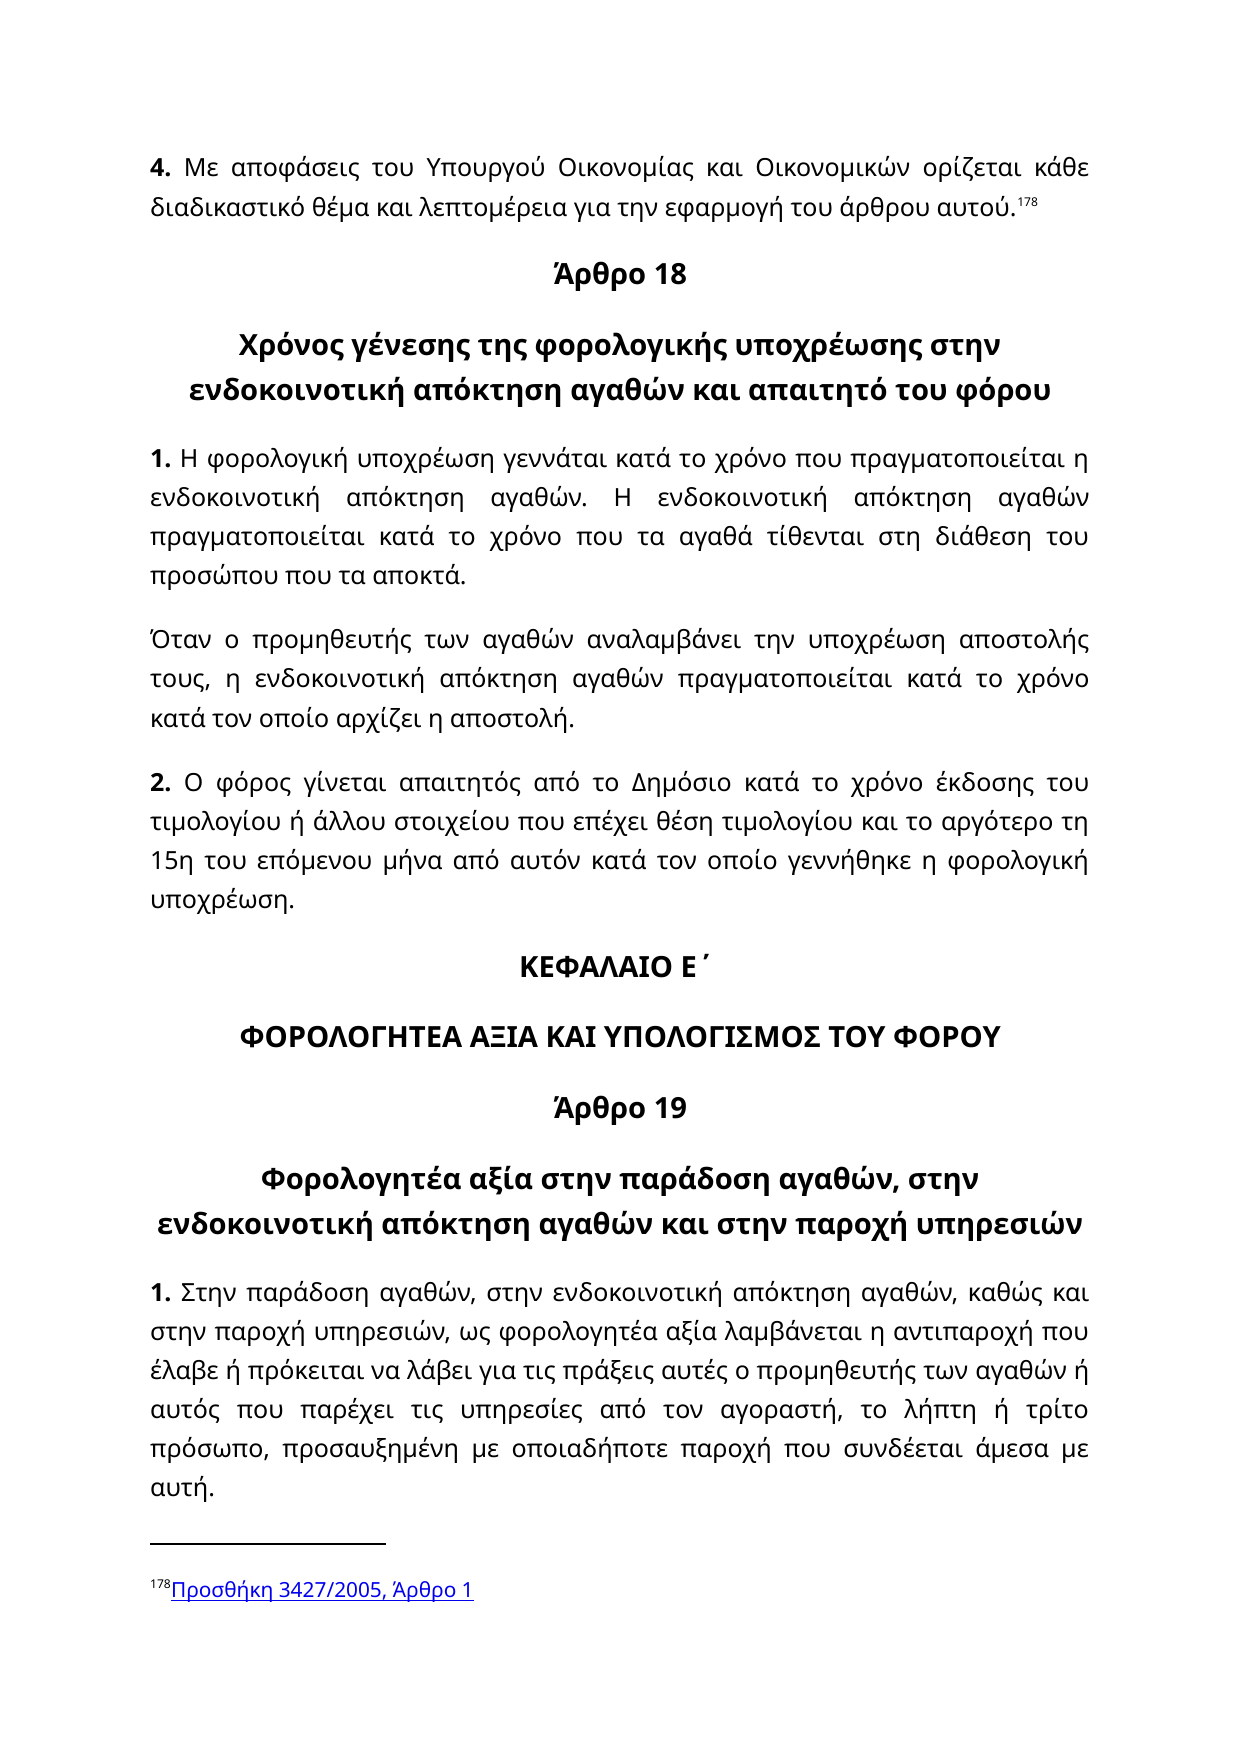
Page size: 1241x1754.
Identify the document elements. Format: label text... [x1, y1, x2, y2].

subtitle Άρθρο 18 [150, 253, 1090, 293]
subtitle ΦΟΡΟΛΟΓΗΤΕΑ ΑΞΙΑ ΚΑΙ ΥΠΟΛΟΓΙΣΜΟΣ ΤΟΥ ΦΟΡΟΥ [150, 1017, 1090, 1056]
text 1. Στην παράδοση αγαθών, στην ενδοκοινοτική απόκτηση αγαθών, καθώς και στην παροχή υπηρεσιών, ως φορολογητέα αξία λαμβάνεται η αντιπαροχή που έλαβε ή πρόκειται να λάβει για τις πράξεις αυτές ο προμηθευτής των αγαθών ή αυτός που παρέχει τις υπηρεσίες από τον αγοραστή, το λήπτη ή τρίτο πρόσωπο, προσαυξημένη με οποιαδήποτε παροχή που συνδέεται άμεσα με αυτή. [150, 1274, 1090, 1504]
subtitle Χρόνος γένεσης της φορολογικής υποχρέωσης στην ενδοκοινοτική απόκτηση αγαθών και απαιτητό του φόρου [150, 324, 1090, 409]
text 4. Με αποφάσεις του Υπουργού Οικονομίας και Οικονομικών ορίζεται κάθε διαδικαστικό θέμα και λεπτομέρεια για την εφαρμογή του άρθρου αυτού. [150, 150, 1090, 223]
text Όταν ο προμηθευτής των αγαθών αναλαμβάνει την υποχρέωση αποστολής τους, η ενδοκοινοτική απόκτηση αγαθών πραγματοποιείται κατά το χρόνο κατά τον οποίο αρχίζει η αποστολή. [150, 622, 1090, 734]
subtitle Άρθρο 19 [150, 1087, 1090, 1127]
subtitle ΚΕΦΑΛΑΙΟ Ε΄ [150, 946, 1090, 986]
subtitle Φορολογητέα αξία στην παράδοση αγαθών, στην ενδοκοινοτική απόκτηση αγαθών και στην παροχή υπηρεσιών [150, 1158, 1090, 1243]
text 1. Η φορολογική υποχρέωση γεννάται κατά το χρόνο που πραγματοποιείται η ενδοκοινοτική απόκτηση αγαθών. Η ενδοκοινοτική απόκτηση αγαθών πραγματοποιείται κατά το χρόνο που τα αγαθά τίθενται στη διάθεση του προσώπου που τα αποκτά. [150, 440, 1090, 592]
text 2. Ο φόρος γίνεται απαιτητός από το Δημόσιο κατά το χρόνο έκδοσης του τιμολογίου ή άλλου στοιχείου που επέχει θέση τιμολογίου και το αργότερο τη 15η του επόμενου μήνα από αυτόν κατά τον οποίο γεννήθηκε η φορολογική υποχρέωση. [150, 764, 1090, 916]
text Προσθήκη 3427/2005, Άρθρο 1 [150, 1576, 1090, 1604]
